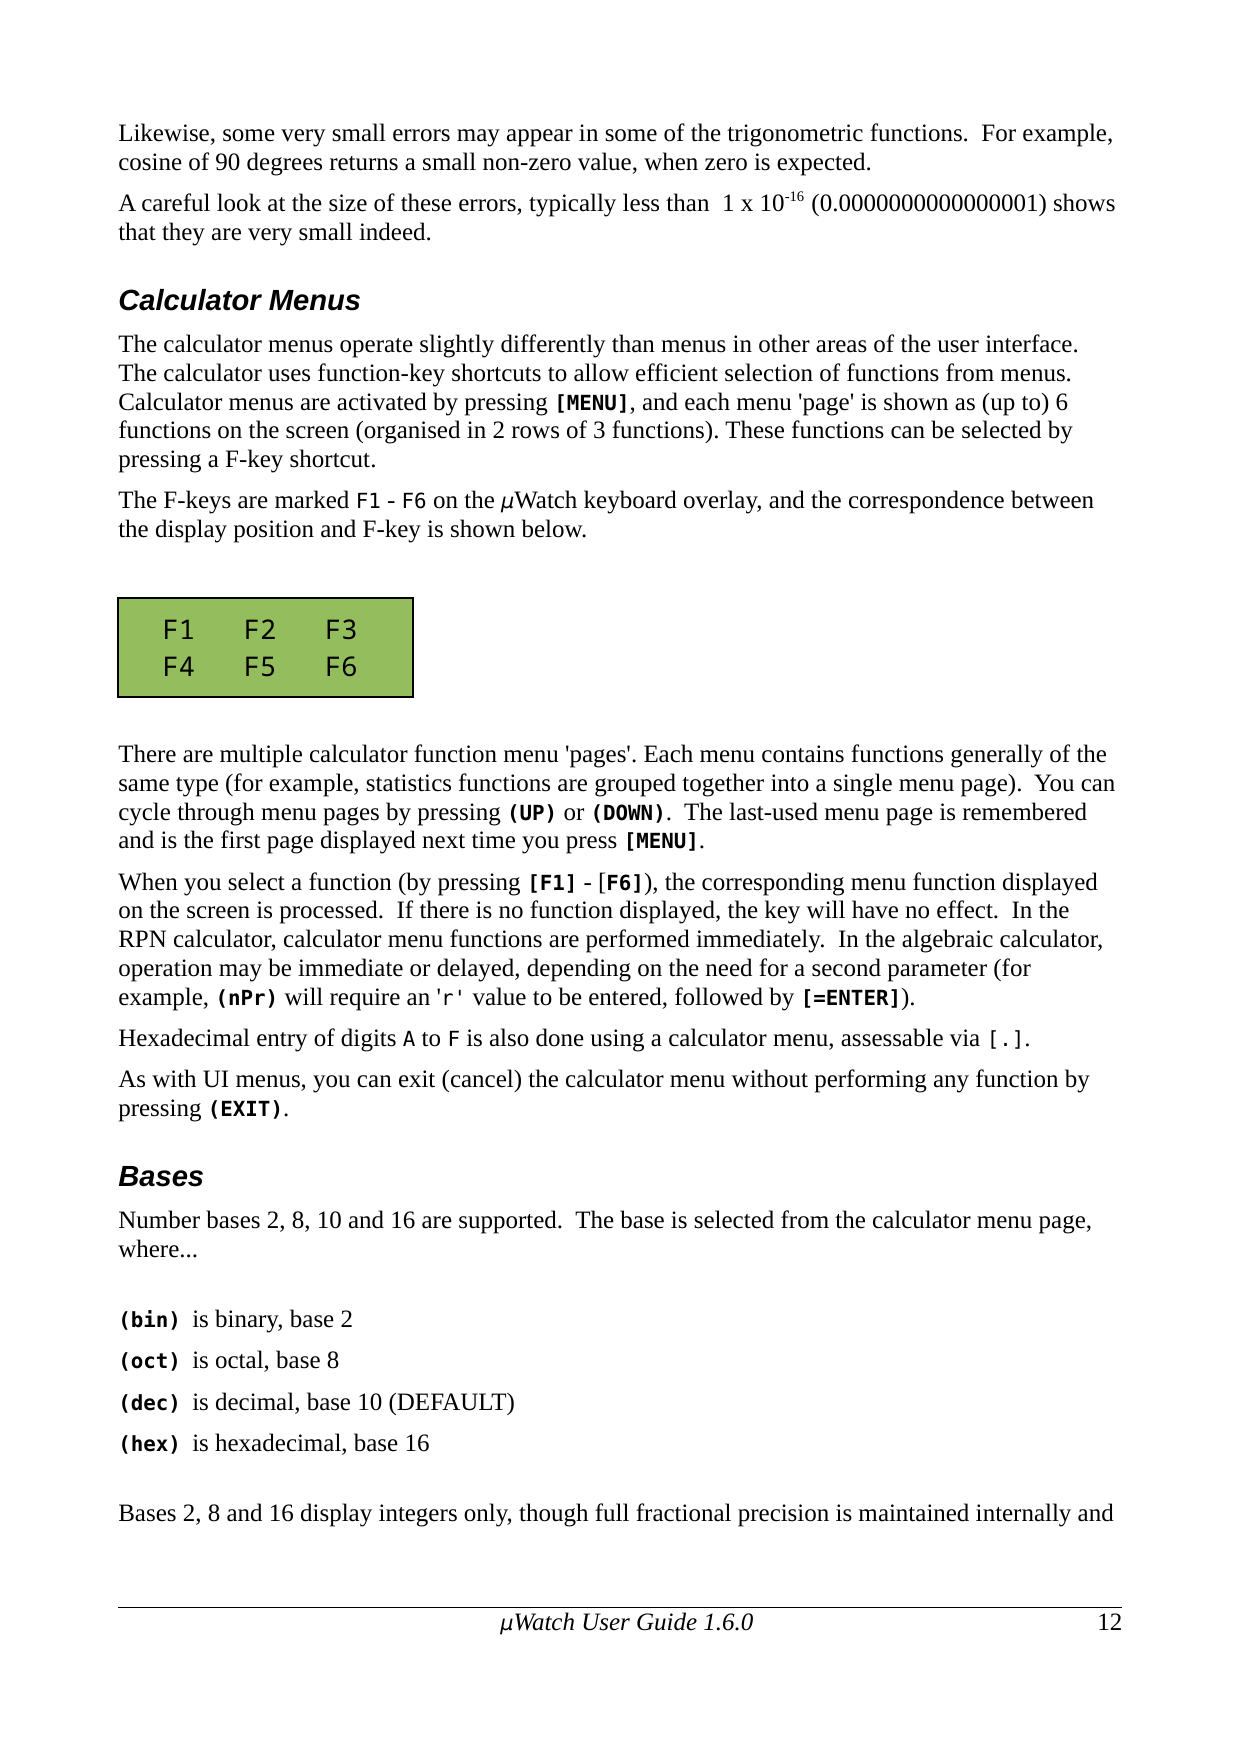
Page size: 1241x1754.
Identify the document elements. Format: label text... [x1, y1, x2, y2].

text As with UI menus, you can exit (cancel) the calculator menu without performing any function by pressing (EXIT). [118, 1064, 1122, 1122]
subtitle Calculator Menus [118, 283, 1122, 317]
text A careful look at the size of these errors, typically less than 1 x 10-16 (0.0000000000000001) shows that they are very small indeed. [118, 188, 1122, 246]
table_header F1 F2 F3 F4 F5 F6 [119, 599, 412, 696]
text (oct) is octal, base 8 [118, 1345, 1122, 1374]
text The F-keys are marked F1 - F6 on the μWatch keyboard overlay, and the correspondence between the display position and F-key is shown below. [118, 485, 1122, 543]
subtitle Bases [118, 1159, 1122, 1193]
text There are multiple calculator function menu 'pages'. Each menu contains functions generally of the same type (for example, statistics functions are grouped together into a single menu page). You can cycle through menu pages by pressing (UP) or (DOWN). The last-used menu page is remembered and is the first page displayed next time you press [MENU]. [118, 739, 1122, 854]
text (hex) is hexadecimal, base 16 [118, 1428, 1122, 1457]
text Number bases 2, 8, 10 and 16 are supported. The base is selected from the calculator menu page, where... [118, 1205, 1122, 1263]
text When you select a function (by pressing [F1] - [F6]), the corresponding menu function displayed on the screen is processed. If there is no function displayed, the key will have no effect. In the RPN calculator, calculator menu functions are performed immediately. In the algebraic calculator, operation may be immediate or delayed, depending on the need for a second parameter (for example, (nPr) will require an 'r' value to be entered, followed by [=ENTER]). [118, 867, 1122, 1011]
text (bin) is binary, base 2 [118, 1304, 1122, 1333]
text Bases 2, 8 and 16 display integers only, though full fractional precision is maintained internally and [118, 1498, 1122, 1527]
text (dec) is decimal, base 10 (DEFAULT) [118, 1387, 1122, 1415]
text Likewise, some very small errors may appear in some of the trigonometric functions. For example, cosine of 90 degrees returns a small non-zero value, when zero is expected. [118, 118, 1122, 176]
text Hexadecimal entry of digits A to F is also done using a calculator menu, assessable via [.]. [118, 1023, 1122, 1052]
text The calculator menus operate slightly differently than menus in other areas of the user interface. The calculator uses function-key shortcuts to allow efficient selection of functions from menus. Calculator menus are activated by pressing [MENU], and each menu 'page' is shown as (up to) 6 functions on the screen (organised in 2 rows of 3 functions). These functions can be selected by pressing a F-key shortcut. [118, 329, 1122, 473]
